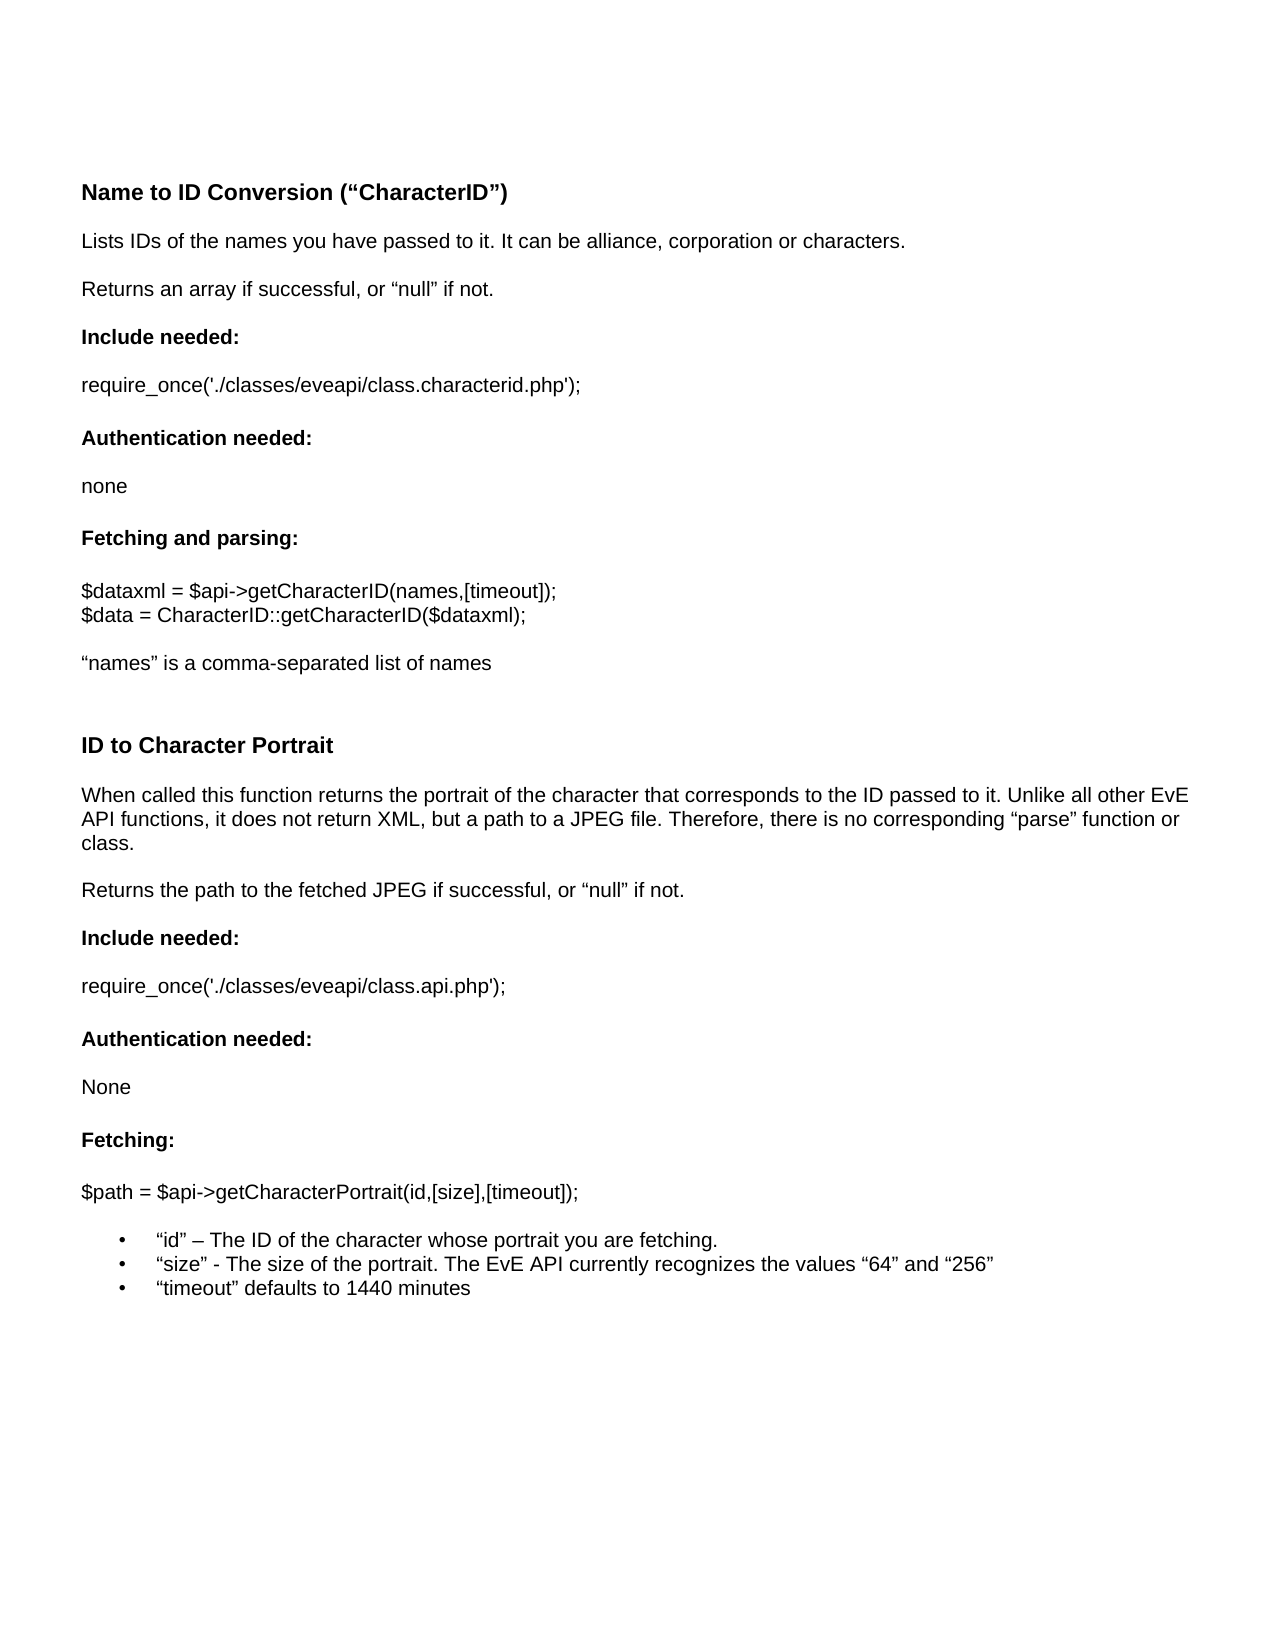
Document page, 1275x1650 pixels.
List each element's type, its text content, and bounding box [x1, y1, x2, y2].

text ID to Character Portrait [81, 732, 1198, 758]
text Authentication needed: [81, 1027, 1198, 1051]
text Include needed: [81, 325, 1198, 349]
text Include needed: [81, 926, 1198, 950]
text $path = $api->getCharacterPortrait(id,[size],[timeout]); [81, 1180, 1198, 1204]
list “id” – The ID of the character whose portrait you are fetching. [119, 1228, 1198, 1252]
list “size” - The size of the portrait. The EvE API currently recognizes the values “64” and “256” [119, 1252, 1198, 1276]
text $data = CharacterID::getCharacterID($dataxml); [81, 603, 1198, 627]
text “names” is a comma-separated list of names [81, 651, 1198, 675]
text Lists IDs of the names you have passed to it. It can be alliance, corporation or characters. [81, 229, 1198, 253]
text Returns an array if successful, or “null” if not. [81, 277, 1198, 301]
text none [81, 473, 1198, 497]
list “timeout” defaults to 1440 minutes [119, 1276, 1198, 1300]
text Fetching: [81, 1127, 1198, 1151]
text When called this function returns the portrait of the character that corresponds to the ID passed to it. Unlike all other EvE API functions, it does not return XML, but a path to a JPEG file. Therefore, there is no corresponding “parse” function or class. [81, 782, 1198, 854]
text require_once('./classes/eveapi/class.characterid.php'); [81, 373, 1198, 397]
text Name to ID Conversion (“CharacterID”) [81, 179, 1198, 205]
text Returns the path to the fetched JPEG if successful, or “null” if not. [81, 878, 1198, 902]
text Fetching and parsing: [81, 526, 1198, 550]
text None [81, 1075, 1198, 1099]
text $dataxml = $api->getCharacterID(names,[timeout]); [81, 579, 1198, 603]
text require_once('./classes/eveapi/class.api.php'); [81, 974, 1198, 998]
text Authentication needed: [81, 426, 1198, 449]
